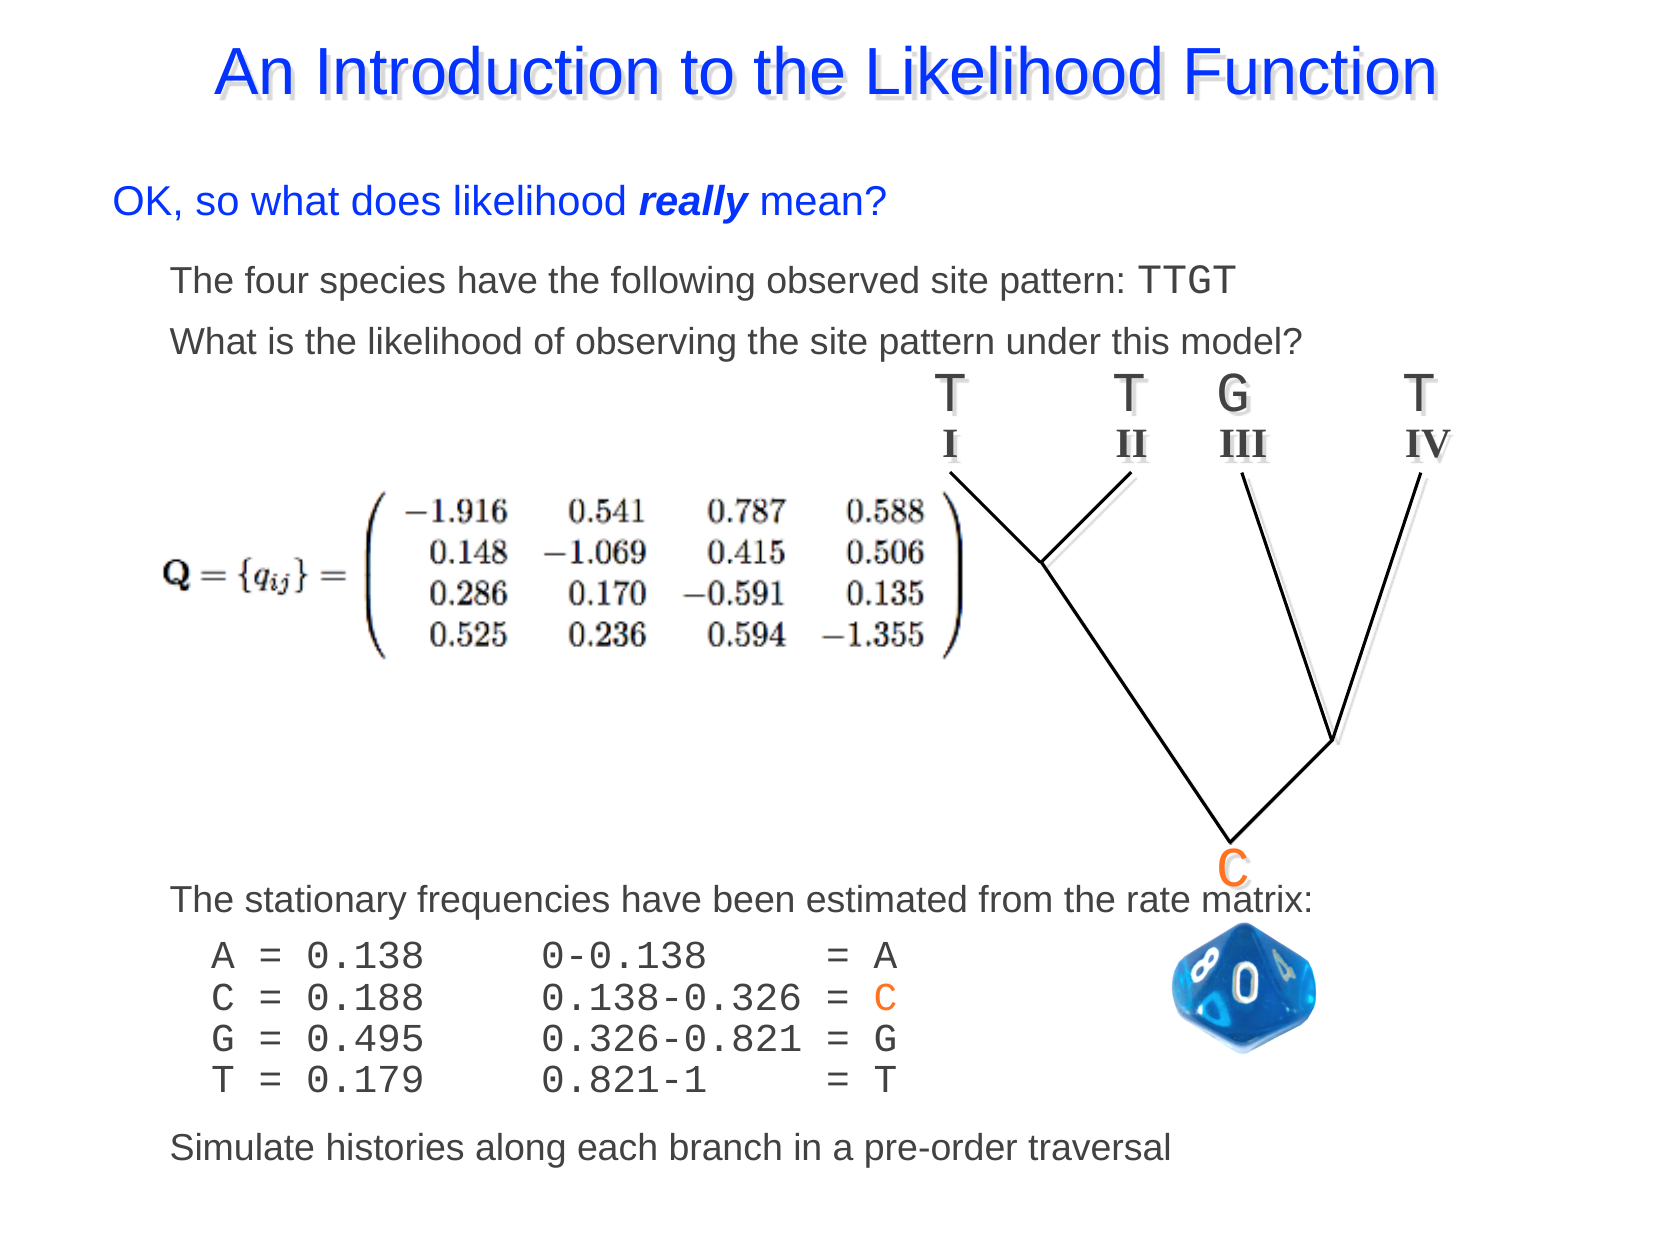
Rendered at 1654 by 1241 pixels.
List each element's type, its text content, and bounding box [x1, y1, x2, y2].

picture [1168, 929, 1319, 1058]
picture [158, 477, 969, 674]
text_box C = 0.188 [312, 986, 324, 1005]
text_box OK, so what does likelihood really mean? [103, 165, 1407, 233]
text_box I [933, 431, 967, 475]
text_box C = 0.188 [202, 963, 433, 1005]
text_box IV [1431, 431, 1445, 449]
text_box III [1210, 407, 1276, 475]
text_box 0-0.138 = A [532, 929, 906, 963]
text_box II [1107, 407, 1157, 475]
text_box 0-0.138 = A [594, 944, 606, 963]
text_box T = 0.179 [202, 1046, 433, 1110]
text_box T [1104, 371, 1156, 431]
text_box 0.326-0.821 = G [532, 1005, 906, 1046]
text_box The four species have the following observed site pattern: TTGT [161, 243, 1407, 311]
text_box 0.821-1 = T [532, 1046, 906, 1110]
text_box C [1207, 822, 1259, 868]
text_box An Introduction to the Likelihood Function [205, 20, 1448, 117]
text_box T [1393, 347, 1445, 431]
text_box G = 0.495 [312, 1027, 324, 1046]
picture [959, 477, 969, 487]
text_box A = 0.138 [312, 944, 324, 963]
text_box What is the likelihood of observing the site pattern under this model? [161, 311, 1407, 371]
text_box G = 0.495 [202, 1005, 433, 1046]
text_box 0.138-0.326 = C [532, 963, 906, 1005]
text_box Simulate histories along each branch in a pre-order traversal [161, 1116, 1407, 1177]
text_box IV [1396, 407, 1460, 475]
text_box T [924, 371, 976, 431]
text_box The stationary frequencies have been estimated from the rate matrix: [161, 868, 1407, 929]
text_box 0-0.138 = A [547, 944, 559, 963]
text_box G [1207, 371, 1259, 431]
text_box A = 0.138 [202, 929, 433, 963]
